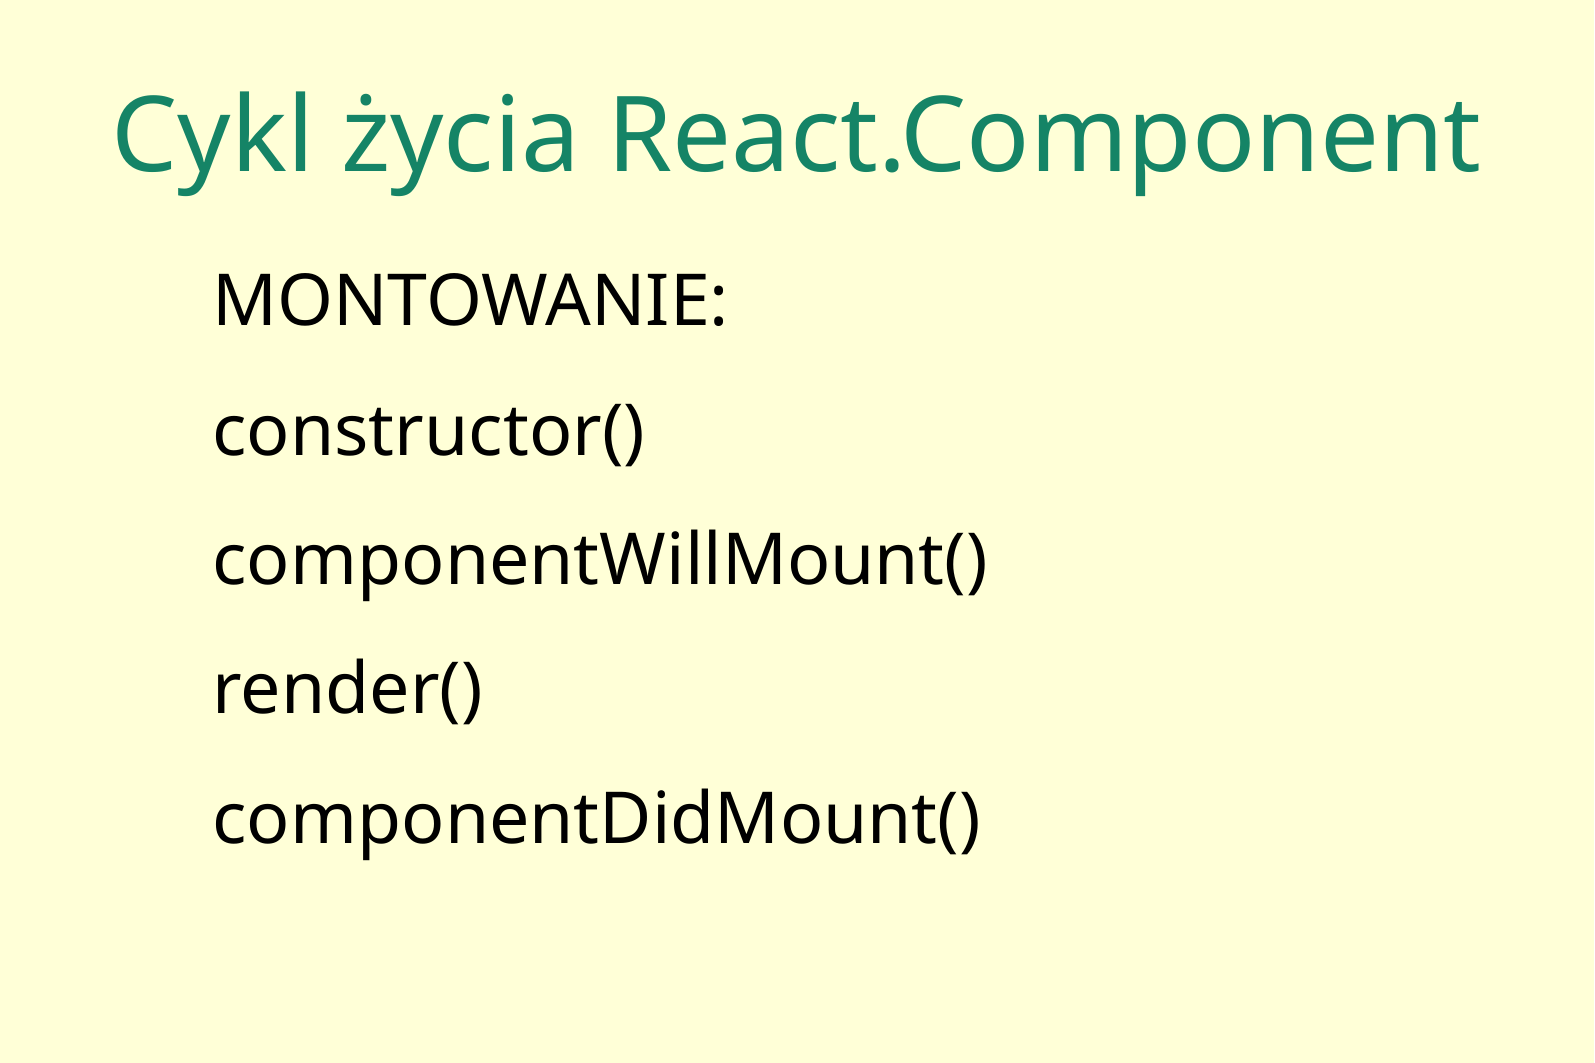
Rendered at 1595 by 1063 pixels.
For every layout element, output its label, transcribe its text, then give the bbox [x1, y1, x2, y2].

title Cykl życia React.Component [79, 42, 1515, 220]
list MONTOWANIE: constructor() componentWillMount() render() componentDidMount() [212, 248, 1516, 866]
